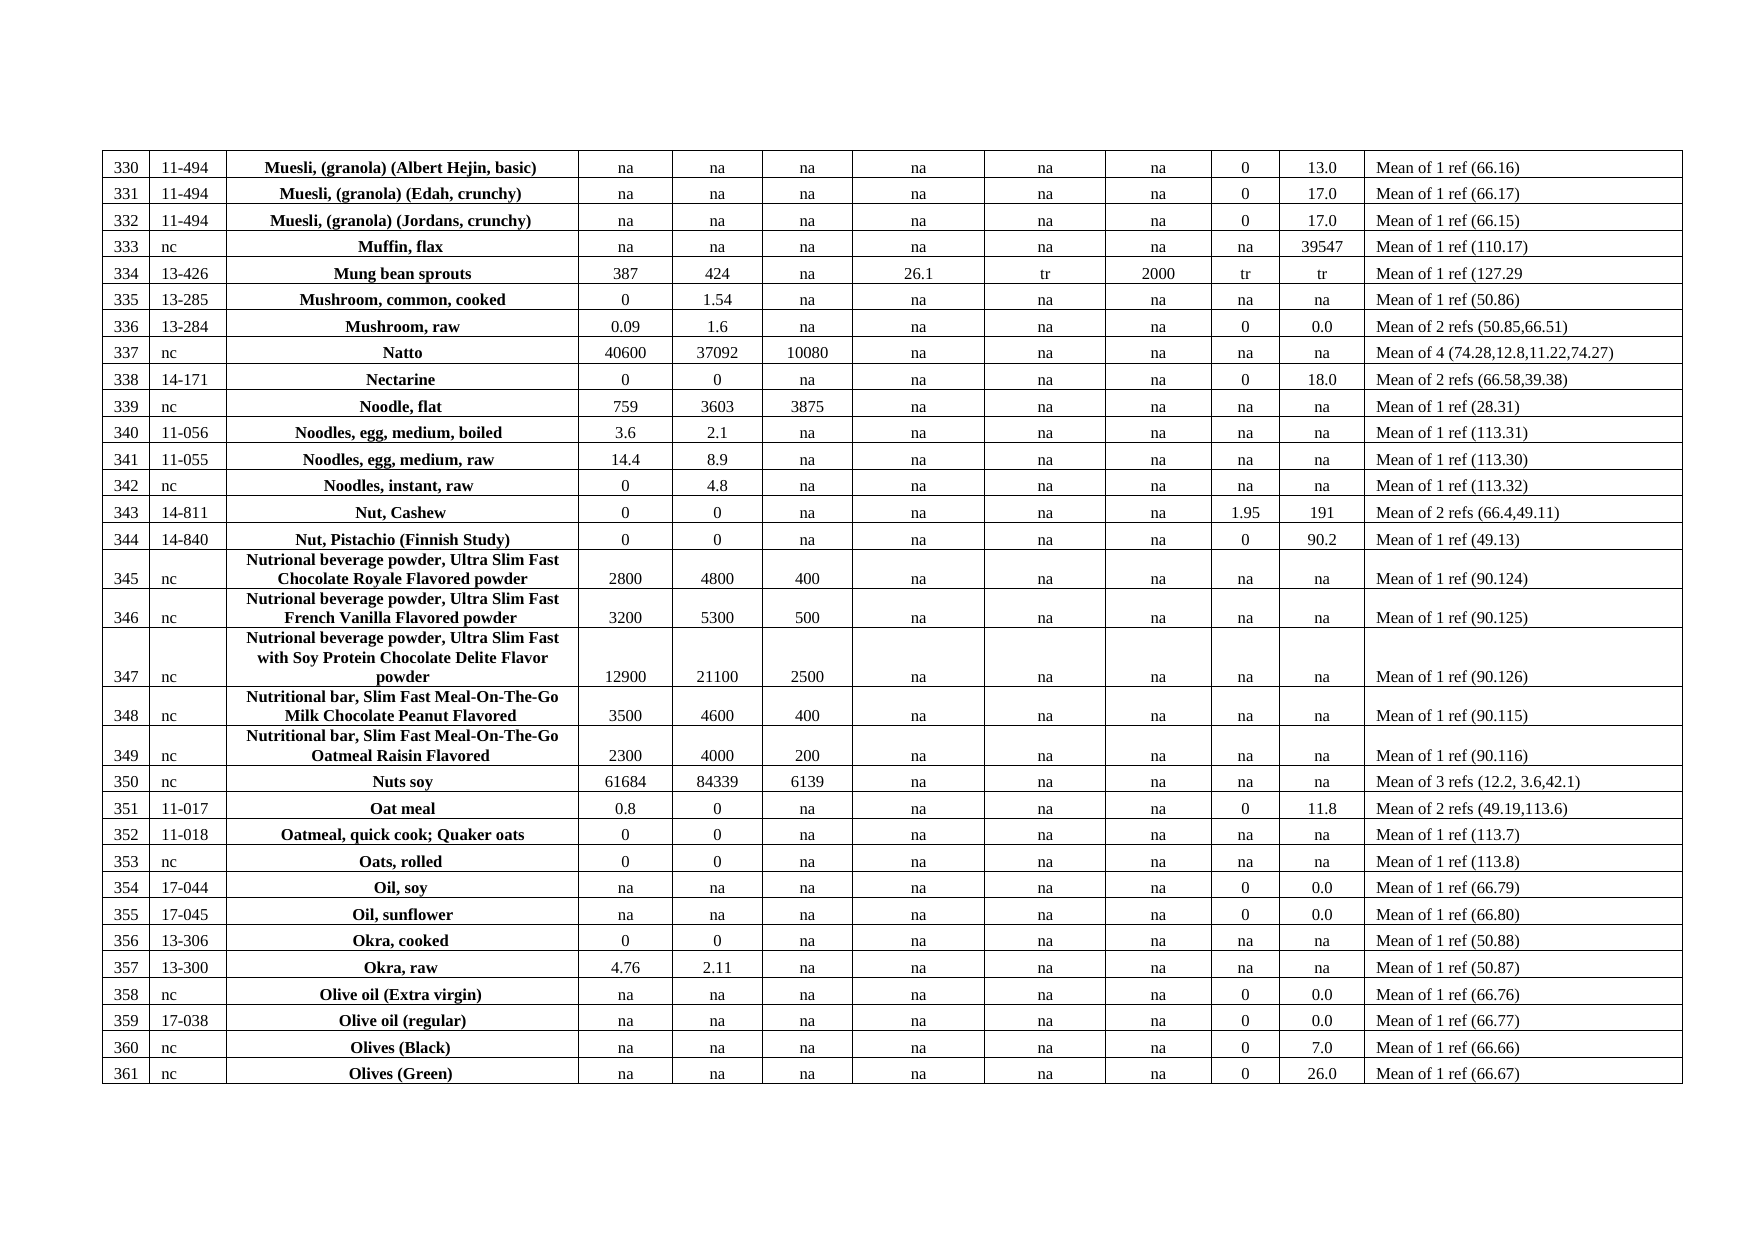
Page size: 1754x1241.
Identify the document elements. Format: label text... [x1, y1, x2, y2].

table_cell 361 [103, 1058, 149, 1083]
table_cell na [1212, 443, 1279, 469]
table_cell na [985, 390, 1105, 416]
table_cell na [763, 819, 852, 844]
table_cell na [579, 1031, 672, 1057]
table_cell na [1106, 151, 1211, 177]
table_cell na [853, 951, 984, 977]
table_cell 3500 [579, 687, 672, 725]
table_cell na [1106, 872, 1211, 897]
table_cell Mean of 1 ref (113.7) [1365, 819, 1682, 844]
table_cell na [1280, 443, 1364, 469]
table_cell 17-038 [150, 1005, 226, 1030]
table_cell na [853, 284, 984, 309]
table_cell 330 [103, 151, 149, 177]
table_cell na [1106, 898, 1211, 924]
table_cell 14-811 [150, 496, 226, 522]
table_cell Mean of 1 ref (66.79) [1365, 872, 1682, 897]
table_cell 7.0 [1280, 1031, 1364, 1057]
table_cell nc [150, 726, 226, 764]
table_cell na [853, 1031, 984, 1057]
table_cell na [763, 310, 852, 336]
table_cell na [985, 925, 1105, 950]
table_cell Oil, sunflower [227, 898, 578, 924]
table_cell na [763, 978, 852, 1003]
table_cell na [985, 872, 1105, 897]
table_cell Okra, raw [227, 951, 578, 977]
table_cell na [1106, 470, 1211, 495]
table_cell nc [150, 390, 226, 416]
table_cell na [1212, 687, 1279, 725]
table_cell 6139 [763, 766, 852, 791]
table_cell na [579, 1005, 672, 1030]
table_cell 4.8 [673, 470, 762, 495]
table_cell 0 [1212, 1058, 1279, 1083]
table_cell na [763, 898, 852, 924]
table_cell na [985, 792, 1105, 818]
table_cell 191 [1280, 496, 1364, 522]
table_cell na [853, 231, 984, 256]
table_cell na [673, 1005, 762, 1030]
table_cell na [1212, 845, 1279, 871]
table_cell na [1212, 470, 1279, 495]
table_cell na [763, 443, 852, 469]
table_cell Mean of 1 ref (90.126) [1365, 628, 1682, 686]
table_cell na [579, 1058, 672, 1083]
table_cell na [579, 178, 672, 203]
table_cell na [985, 589, 1105, 627]
table_cell 84339 [673, 766, 762, 791]
table_cell na [1106, 845, 1211, 871]
table_cell na [853, 151, 984, 177]
table_cell 2.1 [673, 417, 762, 442]
table_cell 17-044 [150, 872, 226, 897]
table_cell na [673, 231, 762, 256]
table_cell na [1280, 628, 1364, 686]
table_cell Mean of 2 refs (66.4,49.11) [1365, 496, 1682, 522]
table_cell 0 [1212, 872, 1279, 897]
table_cell 341 [103, 443, 149, 469]
table_cell na [853, 470, 984, 495]
table_cell Mean of 1 ref (66.80) [1365, 898, 1682, 924]
table_cell na [853, 1005, 984, 1030]
table_cell nc [150, 550, 226, 588]
table_cell na [1280, 951, 1364, 977]
table_cell na [1106, 726, 1211, 764]
table_cell 350 [103, 766, 149, 791]
table_cell Mean of 1 ref (66.67) [1365, 1058, 1682, 1083]
table_cell Mean of 1 ref (113.32) [1365, 470, 1682, 495]
table_cell na [853, 925, 984, 950]
table_cell na [985, 364, 1105, 389]
table_cell na [1106, 364, 1211, 389]
table_cell na [763, 178, 852, 203]
table_cell 500 [763, 589, 852, 627]
table_cell nc [150, 589, 226, 627]
table_cell 339 [103, 390, 149, 416]
table_cell na [1106, 284, 1211, 309]
table_cell na [579, 204, 672, 230]
table_cell 4600 [673, 687, 762, 725]
table_cell na [853, 204, 984, 230]
table_cell na [1106, 390, 1211, 416]
table_cell na [853, 443, 984, 469]
table_cell na [985, 443, 1105, 469]
table_cell 400 [763, 550, 852, 588]
table_cell 17.0 [1280, 204, 1364, 230]
table_cell na [763, 151, 852, 177]
table_cell 387 [579, 257, 672, 283]
table_cell 39547 [1280, 231, 1364, 256]
table_cell na [853, 687, 984, 725]
table_cell 333 [103, 231, 149, 256]
table_cell na [763, 204, 852, 230]
table_cell na [853, 792, 984, 818]
table_cell 0 [1212, 1031, 1279, 1057]
table_cell na [985, 687, 1105, 725]
table_cell na [579, 872, 672, 897]
table_cell 0 [579, 819, 672, 844]
table_cell na [1106, 589, 1211, 627]
table_cell tr [985, 257, 1105, 283]
table_cell Natto [227, 337, 578, 362]
table_cell na [763, 284, 852, 309]
table_cell na [673, 898, 762, 924]
table_cell 10080 [763, 337, 852, 362]
table_cell na [1106, 417, 1211, 442]
table_cell na [673, 1058, 762, 1083]
table_cell na [1106, 550, 1211, 588]
table_cell na [853, 819, 984, 844]
table_cell na [985, 766, 1105, 791]
table_cell 348 [103, 687, 149, 725]
table_cell na [853, 523, 984, 548]
table_cell Okra, cooked [227, 925, 578, 950]
table_cell nc [150, 845, 226, 871]
table_cell 355 [103, 898, 149, 924]
table_cell nc [150, 628, 226, 686]
table_cell na [853, 726, 984, 764]
table_cell na [985, 726, 1105, 764]
table_cell 347 [103, 628, 149, 686]
table_cell na [1280, 925, 1364, 950]
table_cell Mean of 2 refs (66.58,39.38) [1365, 364, 1682, 389]
table_cell 354 [103, 872, 149, 897]
table_cell na [1212, 766, 1279, 791]
table_cell 40600 [579, 337, 672, 362]
table_cell 334 [103, 257, 149, 283]
table_cell 0 [1212, 898, 1279, 924]
table_cell Mean of 1 ref (66.17) [1365, 178, 1682, 203]
table_cell na [985, 496, 1105, 522]
table_cell na [673, 204, 762, 230]
table_cell Nectarine [227, 364, 578, 389]
table_cell 360 [103, 1031, 149, 1057]
table_cell Nutrional beverage powder, Ultra Slim Fast Chocolate Royale Flavored powder [227, 550, 578, 588]
table_cell Mean of 1 ref (50.87) [1365, 951, 1682, 977]
table_cell 2000 [1106, 257, 1211, 283]
table_cell na [1106, 819, 1211, 844]
table_cell 1.54 [673, 284, 762, 309]
table_cell 0 [579, 284, 672, 309]
table_cell 340 [103, 417, 149, 442]
table_cell na [853, 390, 984, 416]
table_cell Nutrional beverage powder, Ultra Slim Fast with Soy Protein Chocolate Delite Flavor powder [227, 628, 578, 686]
table_cell 14-171 [150, 364, 226, 389]
table_cell 11-494 [150, 151, 226, 177]
table_cell na [763, 257, 852, 283]
table_cell na [1106, 523, 1211, 548]
table_cell Mean of 1 ref (113.30) [1365, 443, 1682, 469]
table_cell 2300 [579, 726, 672, 764]
table_cell 0 [673, 496, 762, 522]
table_cell na [985, 337, 1105, 362]
table_cell na [1106, 310, 1211, 336]
table_cell 0 [579, 470, 672, 495]
table_cell na [1106, 443, 1211, 469]
table_cell na [985, 310, 1105, 336]
table_cell na [763, 417, 852, 442]
table_cell Noodles, instant, raw [227, 470, 578, 495]
table_cell Mean of 1 ref (113.8) [1365, 845, 1682, 871]
table_cell na [985, 204, 1105, 230]
table_cell na [985, 231, 1105, 256]
table_cell na [1280, 726, 1364, 764]
table_cell Mean of 1 ref (66.66) [1365, 1031, 1682, 1057]
table_cell na [853, 872, 984, 897]
table_cell na [1212, 284, 1279, 309]
table_cell 337 [103, 337, 149, 362]
table_cell 338 [103, 364, 149, 389]
table_cell 3200 [579, 589, 672, 627]
table_cell nc [150, 1031, 226, 1057]
table_cell na [673, 978, 762, 1003]
table_cell Oatmeal, quick cook; Quaker oats [227, 819, 578, 844]
table_cell 13-284 [150, 310, 226, 336]
table_cell na [853, 550, 984, 588]
table_cell na [763, 1031, 852, 1057]
table_cell na [853, 364, 984, 389]
table_cell na [1106, 978, 1211, 1003]
table_cell 0 [579, 496, 672, 522]
table_cell 11-055 [150, 443, 226, 469]
table_cell 353 [103, 845, 149, 871]
table_cell 424 [673, 257, 762, 283]
table_cell na [1280, 845, 1364, 871]
table_cell na [985, 1005, 1105, 1030]
table_cell 13.0 [1280, 151, 1364, 177]
table_cell na [763, 1005, 852, 1030]
table_cell na [763, 496, 852, 522]
table_cell 4.76 [579, 951, 672, 977]
table_cell 21100 [673, 628, 762, 686]
table_cell Mean of 1 ref (50.86) [1365, 284, 1682, 309]
table_cell 0 [579, 845, 672, 871]
table_cell 336 [103, 310, 149, 336]
table_cell 3875 [763, 390, 852, 416]
table_cell nc [150, 470, 226, 495]
table_cell na [1280, 390, 1364, 416]
table_cell 14.4 [579, 443, 672, 469]
table_cell 0 [1212, 1005, 1279, 1030]
table_cell 352 [103, 819, 149, 844]
table_cell tr [1212, 257, 1279, 283]
table_cell 12900 [579, 628, 672, 686]
table_cell na [763, 470, 852, 495]
table_cell na [853, 978, 984, 1003]
table_cell 11-494 [150, 204, 226, 230]
table_cell Mean of 1 ref (90.116) [1365, 726, 1682, 764]
table_cell 3603 [673, 390, 762, 416]
table_cell 343 [103, 496, 149, 522]
table_cell Olives (Green) [227, 1058, 578, 1083]
table_cell nc [150, 1058, 226, 1083]
table_cell na [853, 628, 984, 686]
table_cell na [1212, 726, 1279, 764]
table_cell na [1106, 178, 1211, 203]
table_cell na [1280, 766, 1364, 791]
table_cell 331 [103, 178, 149, 203]
table_cell na [1212, 231, 1279, 256]
table_cell na [763, 951, 852, 977]
table_cell nc [150, 337, 226, 362]
table_cell 357 [103, 951, 149, 977]
table_cell 759 [579, 390, 672, 416]
table_cell Mean of 1 ref (113.31) [1365, 417, 1682, 442]
table_cell na [763, 523, 852, 548]
table_cell Mean of 1 ref (110.17) [1365, 231, 1682, 256]
table_cell 0.0 [1280, 1005, 1364, 1030]
table_cell 17.0 [1280, 178, 1364, 203]
table_cell na [763, 792, 852, 818]
table_cell 17-045 [150, 898, 226, 924]
table_cell na [1212, 550, 1279, 588]
table_cell Mean of 1 ref (66.15) [1365, 204, 1682, 230]
table_cell Mushroom, common, cooked [227, 284, 578, 309]
table_cell na [1106, 1031, 1211, 1057]
table_cell 2800 [579, 550, 672, 588]
table_cell na [853, 589, 984, 627]
table_cell na [1212, 390, 1279, 416]
table_cell na [985, 1031, 1105, 1057]
table_cell na [1212, 337, 1279, 362]
table_cell 0 [579, 364, 672, 389]
table_cell 26.1 [853, 257, 984, 283]
table_cell na [1212, 628, 1279, 686]
table_cell na [853, 898, 984, 924]
table_cell na [1280, 687, 1364, 725]
table_cell Mean of 1 ref (127.29 [1365, 257, 1682, 283]
table_cell na [1212, 589, 1279, 627]
table_cell Nuts soy [227, 766, 578, 791]
table_cell 90.2 [1280, 523, 1364, 548]
table_cell Mushroom, raw [227, 310, 578, 336]
table_cell Mean of 2 refs (50.85,66.51) [1365, 310, 1682, 336]
table_cell 335 [103, 284, 149, 309]
table_cell na [1106, 496, 1211, 522]
table_cell 5300 [673, 589, 762, 627]
table_cell 0.09 [579, 310, 672, 336]
table_cell Mung bean sprouts [227, 257, 578, 283]
table_cell Oats, rolled [227, 845, 578, 871]
table_cell 0 [1212, 310, 1279, 336]
table_cell na [673, 178, 762, 203]
table_cell 4000 [673, 726, 762, 764]
table_cell na [579, 151, 672, 177]
table_cell 14-840 [150, 523, 226, 548]
table_cell nc [150, 687, 226, 725]
table_cell na [985, 417, 1105, 442]
table_cell na [1280, 417, 1364, 442]
table_cell na [985, 951, 1105, 977]
table_cell 0.0 [1280, 898, 1364, 924]
table_cell 0 [673, 819, 762, 844]
table_cell na [853, 845, 984, 871]
table_cell Olive oil (Extra virgin) [227, 978, 578, 1003]
table_cell Oat meal [227, 792, 578, 818]
table_cell 4800 [673, 550, 762, 588]
table_cell na [853, 337, 984, 362]
table_cell 344 [103, 523, 149, 548]
table_cell 13-285 [150, 284, 226, 309]
table_cell Mean of 1 ref (90.125) [1365, 589, 1682, 627]
table_cell Muesli, (granola) (Albert Hejin, basic) [227, 151, 578, 177]
table_cell 11-018 [150, 819, 226, 844]
table_cell na [985, 628, 1105, 686]
table_cell 349 [103, 726, 149, 764]
table_cell 0 [1212, 978, 1279, 1003]
table_cell 18.0 [1280, 364, 1364, 389]
table_cell nc [150, 978, 226, 1003]
table_cell na [985, 178, 1105, 203]
table_cell na [763, 845, 852, 871]
table_cell na [985, 523, 1105, 548]
table_cell na [985, 470, 1105, 495]
table_cell na [1212, 925, 1279, 950]
table_cell na [1280, 589, 1364, 627]
table_cell na [1106, 951, 1211, 977]
table_cell 0 [1212, 364, 1279, 389]
table_cell na [853, 1058, 984, 1083]
table_cell na [763, 231, 852, 256]
table_cell 0.0 [1280, 978, 1364, 1003]
table_cell tr [1280, 257, 1364, 283]
table_cell 400 [763, 687, 852, 725]
table_cell na [853, 178, 984, 203]
table_cell 3.6 [579, 417, 672, 442]
table_cell 0 [579, 925, 672, 950]
table_cell Noodles, egg, medium, boiled [227, 417, 578, 442]
table_cell Muffin, flax [227, 231, 578, 256]
table_cell na [673, 151, 762, 177]
table_cell na [1280, 284, 1364, 309]
table_cell 0 [673, 364, 762, 389]
table_cell Nutrional beverage powder, Ultra Slim Fast French Vanilla Flavored powder [227, 589, 578, 627]
table_cell na [763, 925, 852, 950]
table_cell 0 [1212, 178, 1279, 203]
table_cell na [579, 231, 672, 256]
table_cell Olives (Black) [227, 1031, 578, 1057]
table_cell 342 [103, 470, 149, 495]
table_cell na [985, 151, 1105, 177]
table_cell na [1106, 1005, 1211, 1030]
table_cell na [1280, 550, 1364, 588]
table_cell na [853, 766, 984, 791]
table_cell Mean of 1 ref (49.13) [1365, 523, 1682, 548]
table_cell 61684 [579, 766, 672, 791]
table_cell 11-494 [150, 178, 226, 203]
table_cell na [1106, 792, 1211, 818]
table_cell na [673, 1031, 762, 1057]
table_cell na [673, 872, 762, 897]
table_cell na [579, 978, 672, 1003]
table_cell na [763, 1058, 852, 1083]
table_cell 13-426 [150, 257, 226, 283]
table_cell 11-017 [150, 792, 226, 818]
table_cell 351 [103, 792, 149, 818]
table_cell na [1212, 417, 1279, 442]
table_cell 11-056 [150, 417, 226, 442]
table_cell na [1106, 925, 1211, 950]
table_cell 26.0 [1280, 1058, 1364, 1083]
table_cell na [985, 284, 1105, 309]
table_cell nc [150, 766, 226, 791]
table_cell na [1212, 819, 1279, 844]
table_cell na [1280, 337, 1364, 362]
table_cell 346 [103, 589, 149, 627]
table_cell Oil, soy [227, 872, 578, 897]
table_cell 0 [1212, 204, 1279, 230]
table_cell na [1280, 470, 1364, 495]
table_cell 13-306 [150, 925, 226, 950]
table_cell 0 [673, 792, 762, 818]
table_cell Mean of 1 ref (28.31) [1365, 390, 1682, 416]
table_cell 0.0 [1280, 872, 1364, 897]
table_cell na [579, 898, 672, 924]
table_cell na [853, 310, 984, 336]
table_cell 200 [763, 726, 852, 764]
table_cell na [853, 417, 984, 442]
table_cell 356 [103, 925, 149, 950]
table_cell na [1106, 687, 1211, 725]
table_cell 0 [673, 845, 762, 871]
table_cell 37092 [673, 337, 762, 362]
table_cell na [1106, 766, 1211, 791]
table_cell Mean of 1 ref (50.88) [1365, 925, 1682, 950]
table_cell na [763, 872, 852, 897]
table_cell na [1280, 819, 1364, 844]
table_cell na [1106, 628, 1211, 686]
table_cell Mean of 1 ref (66.16) [1365, 151, 1682, 177]
table_cell 11.8 [1280, 792, 1364, 818]
table_cell 0.8 [579, 792, 672, 818]
table_cell 0 [673, 523, 762, 548]
table_cell Mean of 1 ref (66.77) [1365, 1005, 1682, 1030]
table_cell na [985, 1058, 1105, 1083]
table_cell na [1106, 204, 1211, 230]
table_cell Muesli, (granola) (Jordans, crunchy) [227, 204, 578, 230]
table_cell Nutritional bar, Slim Fast Meal-On-The-Go Milk Chocolate Peanut Flavored [227, 687, 578, 725]
table_cell 0 [1212, 151, 1279, 177]
table_cell na [1106, 1058, 1211, 1083]
table_cell 0 [1212, 792, 1279, 818]
table_cell 2.11 [673, 951, 762, 977]
table_cell 13-300 [150, 951, 226, 977]
table_cell 359 [103, 1005, 149, 1030]
table_cell na [985, 550, 1105, 588]
table_cell Olive oil (regular) [227, 1005, 578, 1030]
table_cell Noodle, flat [227, 390, 578, 416]
table_cell 1.6 [673, 310, 762, 336]
table_cell na [1106, 337, 1211, 362]
table_cell 0 [579, 523, 672, 548]
table_cell na [763, 364, 852, 389]
table_cell Mean of 3 refs (12.2, 3.6,42.1) [1365, 766, 1682, 791]
table_cell Mean of 1 ref (90.124) [1365, 550, 1682, 588]
table_cell na [1212, 951, 1279, 977]
table_cell na [1106, 231, 1211, 256]
table_cell nc [150, 231, 226, 256]
table_cell Mean of 1 ref (66.76) [1365, 978, 1682, 1003]
table_cell Noodles, egg, medium, raw [227, 443, 578, 469]
table_cell 0 [673, 925, 762, 950]
table_cell Nut, Cashew [227, 496, 578, 522]
table_cell 0.0 [1280, 310, 1364, 336]
table_cell Nut, Pistachio (Finnish Study) [227, 523, 578, 548]
table_cell 8.9 [673, 443, 762, 469]
table_cell na [985, 898, 1105, 924]
table_cell 332 [103, 204, 149, 230]
table_cell Nutritional bar, Slim Fast Meal-On-The-Go Oatmeal Raisin Flavored [227, 726, 578, 764]
table_cell 1.95 [1212, 496, 1279, 522]
table_cell Mean of 2 refs (49.19,113.6) [1365, 792, 1682, 818]
table_cell Mean of 1 ref (90.115) [1365, 687, 1682, 725]
table_cell Mean of 4 (74.28,12.8,11.22,74.27) [1365, 337, 1682, 362]
table_cell na [985, 819, 1105, 844]
table_cell 358 [103, 978, 149, 1003]
table_cell na [985, 978, 1105, 1003]
table_cell na [985, 845, 1105, 871]
table_cell 0 [1212, 523, 1279, 548]
table_cell na [853, 496, 984, 522]
table_cell 2500 [763, 628, 852, 686]
table_cell Muesli, (granola) (Edah, crunchy) [227, 178, 578, 203]
table_cell 345 [103, 550, 149, 588]
